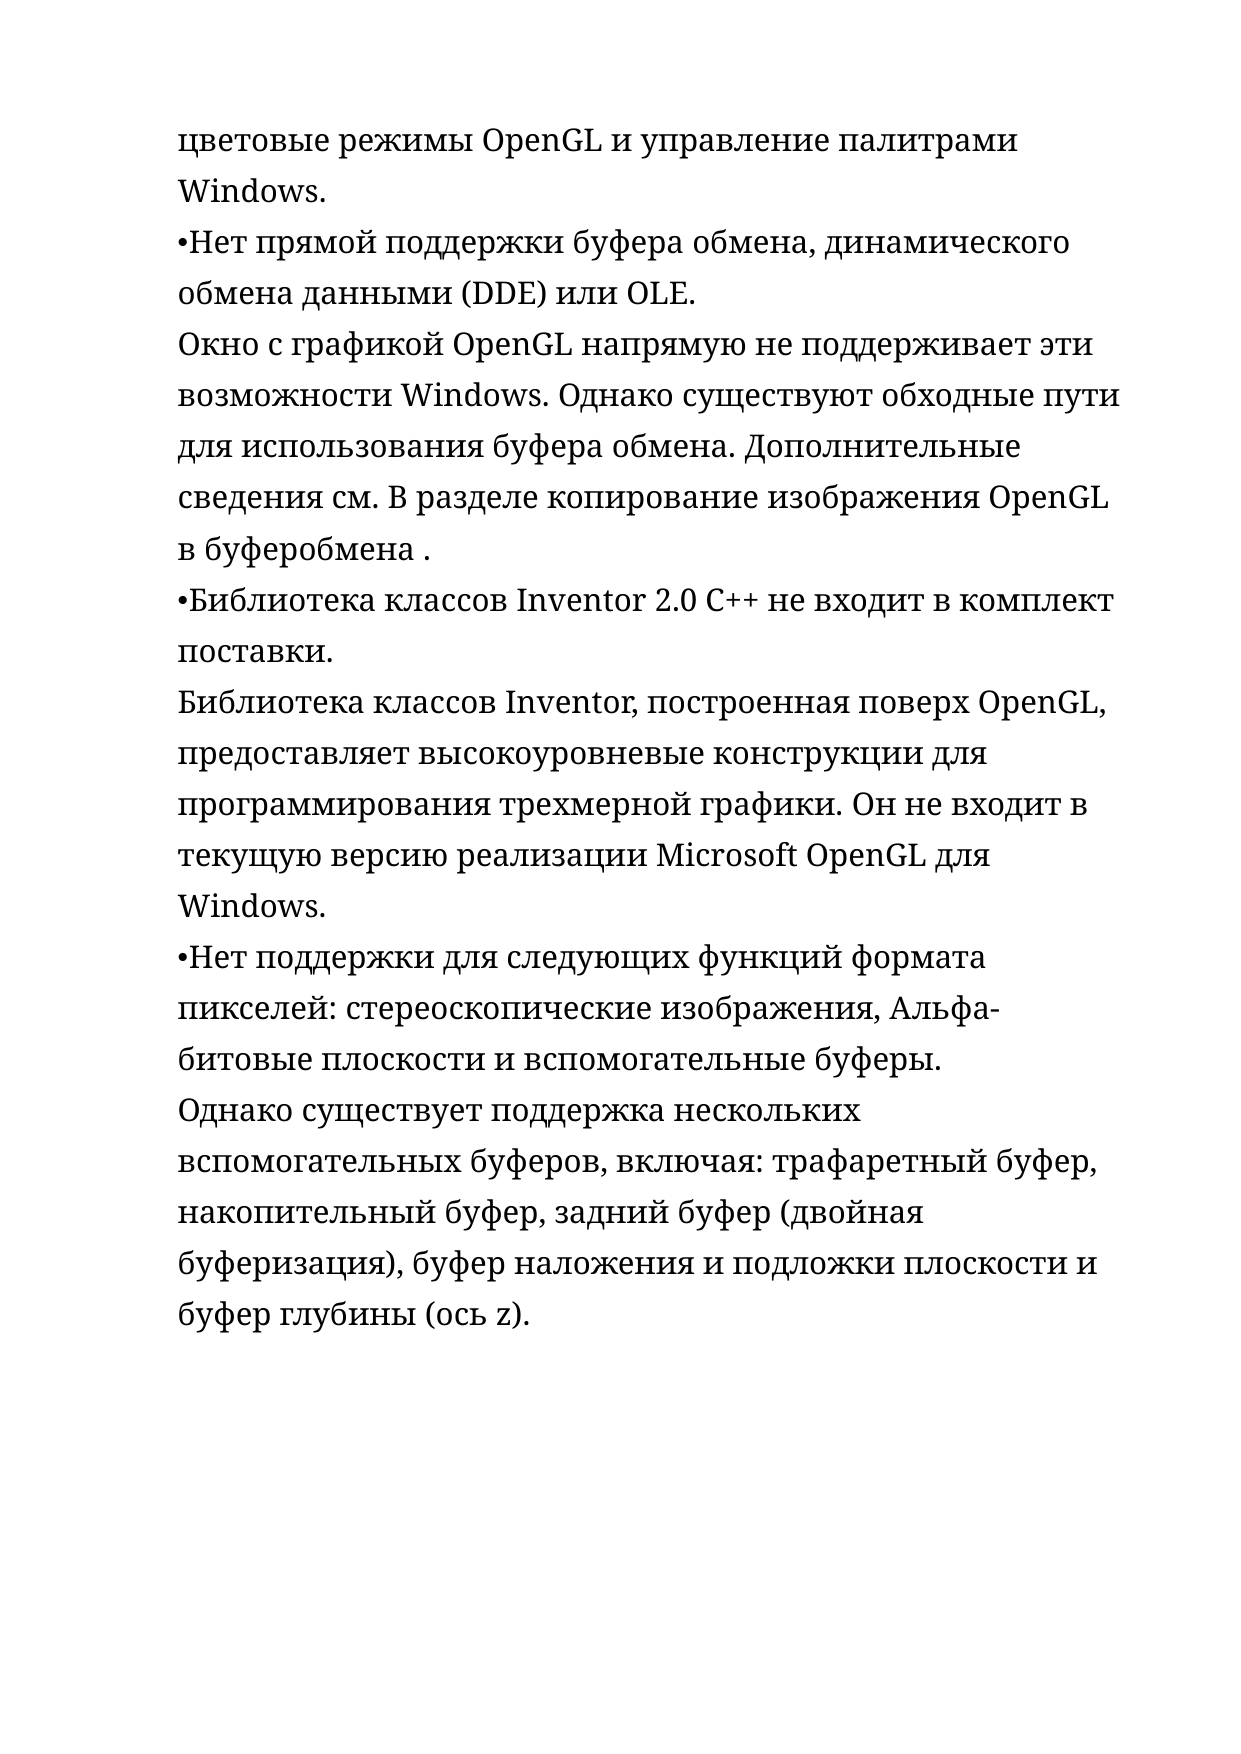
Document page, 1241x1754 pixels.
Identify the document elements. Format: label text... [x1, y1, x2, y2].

list Библиотека классов Inventor 2.0 C++ не входит в комплект поставки. [118, 577, 1122, 671]
list Библиотека классов Inventor, построенная поверх OpenGL, предоставляет высокоуровневые конструкции для программирования трехмерной графики. Он не входит в текущую версию реализации Microsoft OpenGL для Windows. [118, 679, 1122, 926]
list Нет прямой поддержки буфера обмена, динамического обмена данными (DDE) или OLE. [118, 220, 1122, 314]
list Окно с графикой OpenGL напрямую не поддерживает эти возможности Windows. Однако существуют обходные пути для использования буфера обмена. Дополнительные сведения см. В разделе копирование изображения OpenGL в буферобмена . [118, 322, 1122, 569]
list Нет поддержки для следующих функций формата пикселей: стереоскопические изображения, Альфа-битовые плоскости и вспомогательные буферы. [118, 935, 1122, 1079]
list цветовые режимы OpenGL и управление палитрами Windows. [118, 118, 1122, 212]
list Однако существует поддержка нескольких вспомогательных буферов, включая: трафаретный буфер, накопительный буфер, задний буфер (двойная буферизация), буфер наложения и подложки плоскости и буфер глубины (ось z). [118, 1088, 1122, 1335]
